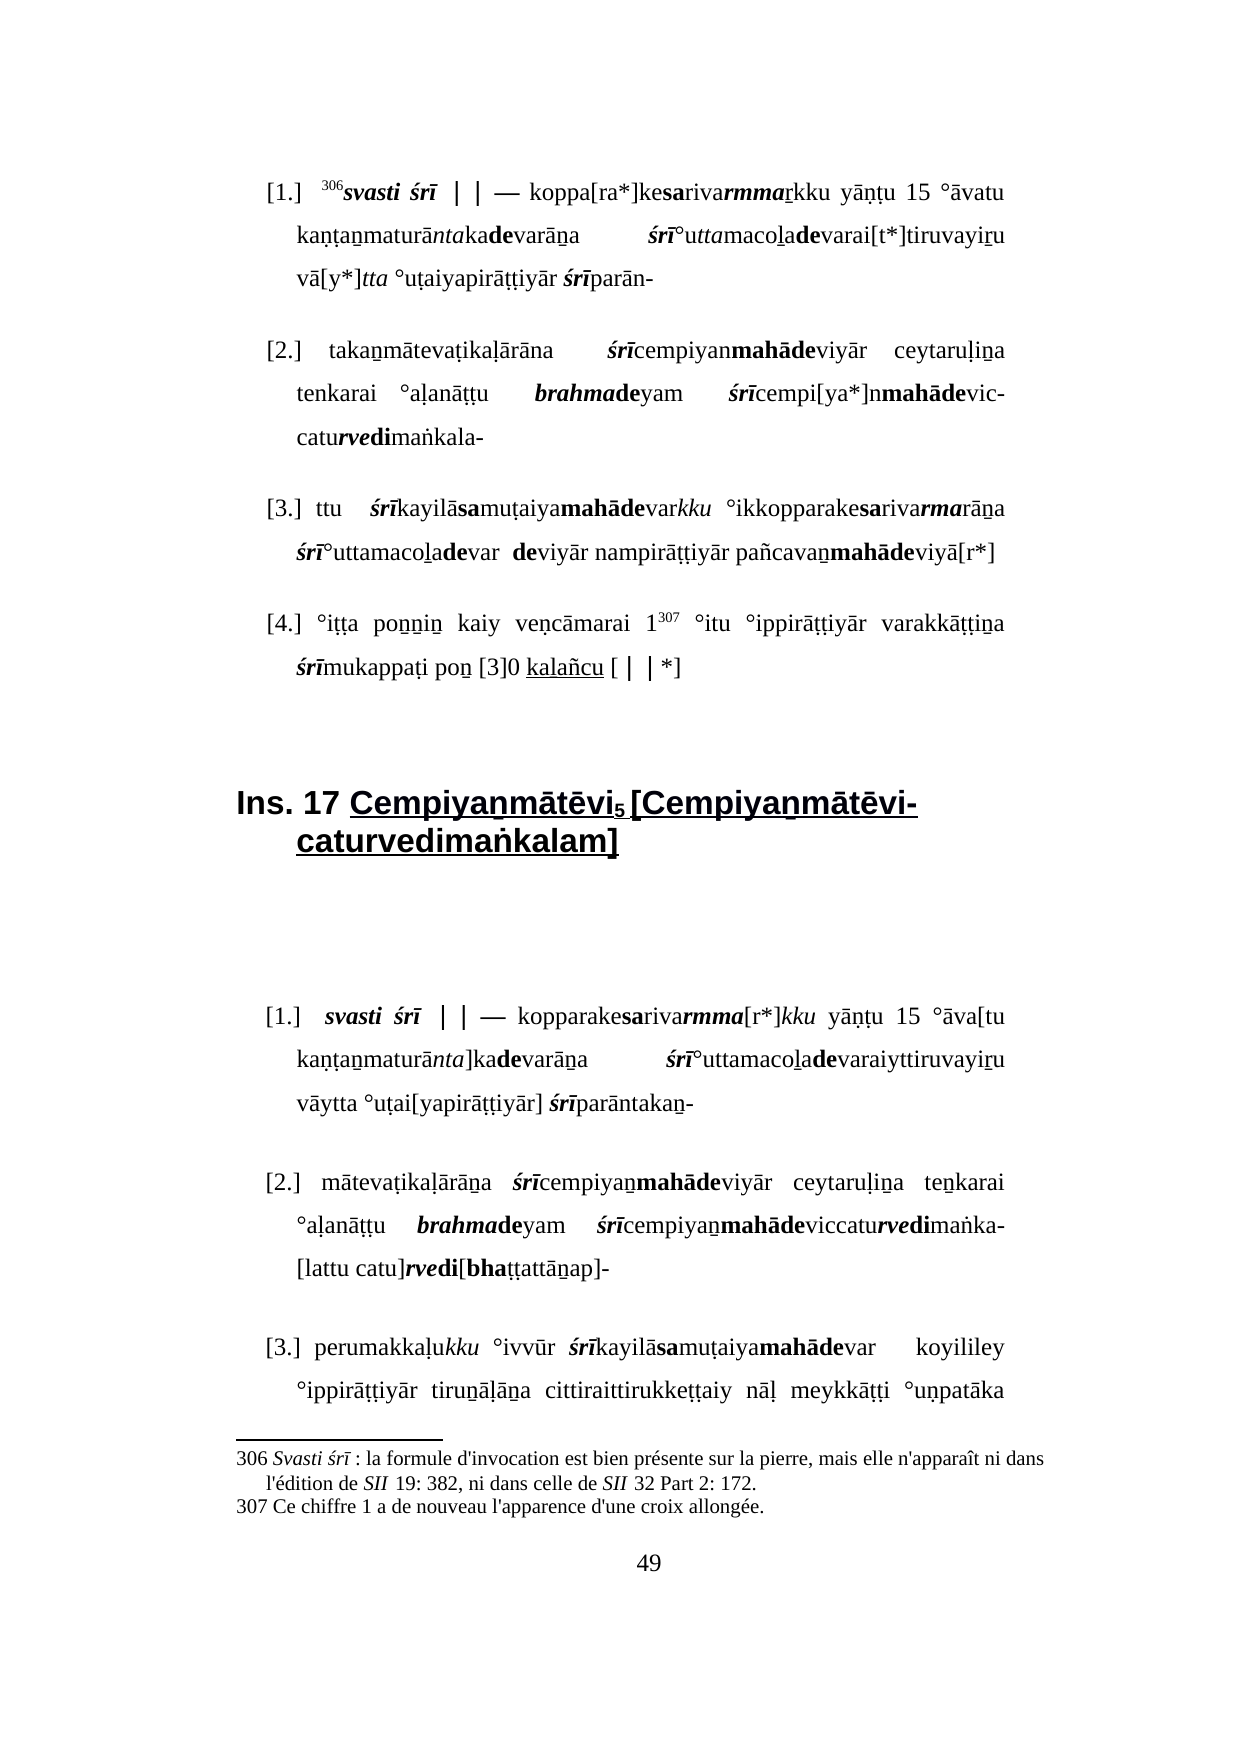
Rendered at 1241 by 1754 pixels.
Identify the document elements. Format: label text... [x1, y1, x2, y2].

text [3.] perumakkaḷukku °ivvūr śrīkayilāsamuṭaiyamahādevar koyililey °ippirāṭṭiyār tiruṉāḷāṉa cittiraittirukkeṭṭaiy nāḷ meykkāṭṭi °uṇpatāka [265, 1332, 1005, 1404]
text Svasti śrī : la formule d'invocation est bien présente sur la pierre, mais elle n'apparaît ni dans l'édition de SII 19: 382, ni dans celle de SII 32 Part 2: 172. [236, 1446, 1061, 1494]
text [2.] takaṉmātevaṭikaḷārāna śrīcempiyanmahādeviyār ceytaruḷiṉa tenkarai °aḷanāṭṭu brahmadeyam śrīcempi[ya*]nmahādevic-caturvedimaṅkala- [266, 335, 1005, 450]
text [1.] svasti śrī ❘❘ — kopparakesarivarmma[r*]kku yāṇṭu 15 °āva[tu kaṇṭaṉmaturānta]kadevarāṉa śrī°uttamacoḻadevaraiyttiruvayiṟu vāytta °uṭai[yapirāṭṭiyār] śrīparāntakaṉ- [265, 1001, 1005, 1116]
subtitle Ins. 17 Cempiyaṉmātēvi5 [Cempiyaṉmātēvi-caturvedimaṅkalam] [236, 783, 1061, 859]
text [4.] °iṭṭa poṉṉiṉ kaiy veṇcāmarai 1 °itu °ippirāṭṭiyār varakkāṭṭiṉa śrīmukappaṭi poṉ [3]0 kaḻañcu [❘❘*] [266, 608, 1005, 680]
text Ce chiffre 1 a de nouveau l'apparence d'une croix allongée. [236, 1494, 1061, 1518]
text [2.] mātevaṭikaḷārāṉa śrīcempiyaṉmahādeviyār ceytaruḷiṉa teṉkarai °aḷanāṭṭu brahmadeyam śrīcempiyaṉmahādeviccaturvedimaṅka-[lattu catu]rvedi[bhaṭṭattāṉap]- [265, 1167, 1005, 1282]
text [3.] ttu śrīkayilāsamuṭaiyamahādevarkku °ikkopparakesarivarmarāṉa śrī°uttamacoḻadevar deviyār nampirāṭṭiyār pañcavaṉmahādeviyā[r*] [266, 493, 1005, 565]
text [1.] svasti śrī ❘❘ — koppa[ra*]kesarivarmmaṟkku yāṇṭu 15 °āvatu kaṇṭaṉmaturāntakadevarāṉa śrī°uttamacoḻadevarai[t*]tiruvayiṟu vā[y*]tta °uṭaiyapirāṭṭiyār śrīparān- [266, 177, 1005, 292]
